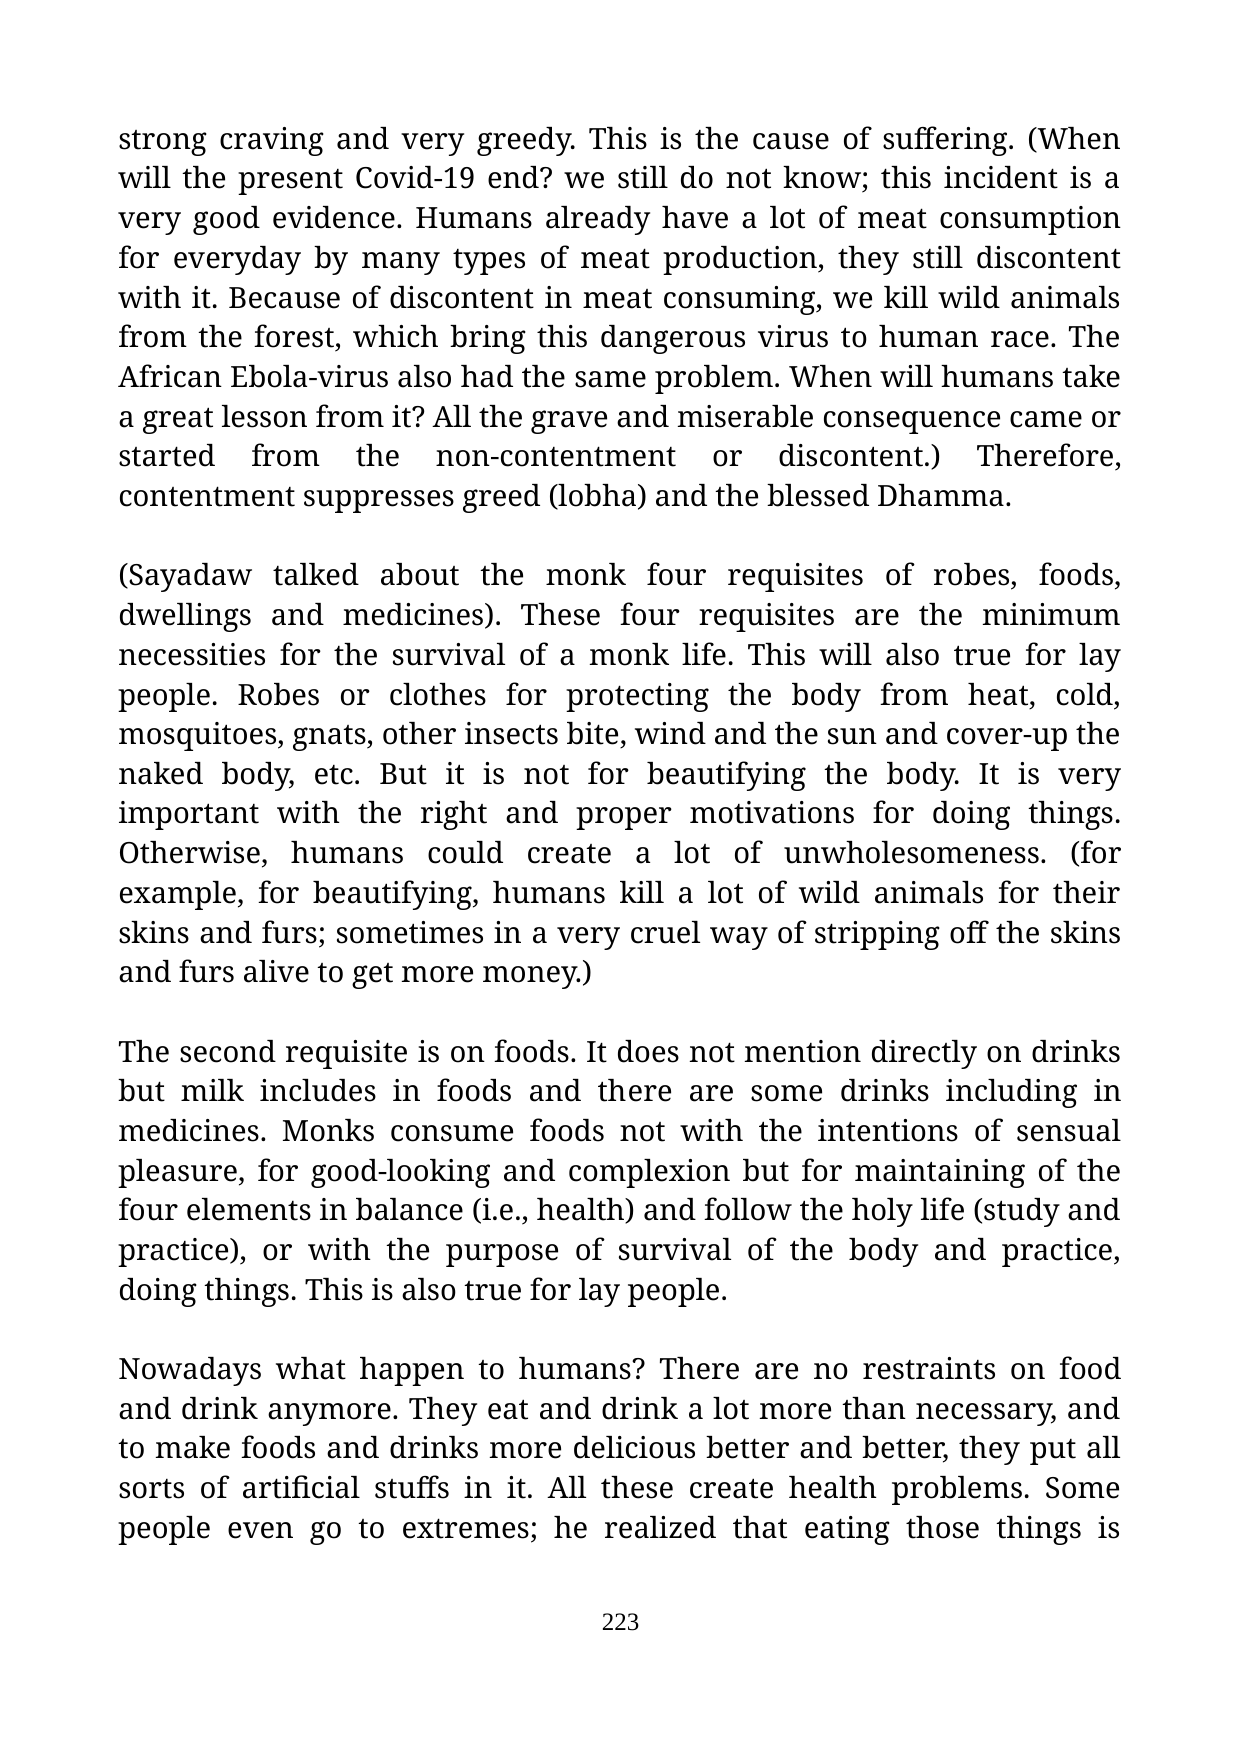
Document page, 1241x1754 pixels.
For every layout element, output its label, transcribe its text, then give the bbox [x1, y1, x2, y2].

text (Sayadaw talked about the monk four requisites of robes, foods, dwellings and medicines). These four requisites are the minimum necessities for the survival of a monk life. This will also true for lay people. Robes or clothes for protecting the body from heat, cold, mosquitoes, gnats, other insects bite, wind and the sun and cover-up the naked body, etc. But it is not for beautifying the body. It is very important with the right and proper motivations for doing things. Otherwise, humans could create a lot of unwholesomeness. (for example, for beautifying, humans kill a lot of wild animals for their skins and furs; sometimes in a very cruel way of stripping off the skins and furs alive to get more money.) [118, 555, 1122, 991]
text The second requisite is on foods. It does not mention directly on drinks but milk includes in foods and there are some drinks including in medicines. Monks consume foods not with the intentions of sensual pleasure, for good-looking and complexion but for maintaining of the four elements in balance (i.e., health) and follow the holy life (study and practice), or with the purpose of survival of the body and practice, doing things. This is also true for lay people. [118, 1031, 1122, 1309]
text Nowadays what happen to humans? There are no restraints on food and drink anymore. They eat and drink a lot more than necessary, and to make foods and drinks more delicious better and better, they put all sorts of artificial stuffs in it. All these create health problems. Some people even go to extremes; he realized that eating those things is [118, 1348, 1122, 1547]
text strong craving and very greedy. This is the cause of suffering. (When will the present Covid-19 end? we still do not know; this incident is a very good evidence. Humans already have a lot of meat consumption for everyday by many types of meat production, they still discontent with it. Because of discontent in meat consuming, we kill wild animals from the forest, which bring this dangerous virus to human race. The African Ebola-virus also had the same problem. When will humans take a great lesson from it? All the grave and miserable consequence came or started from the non-contentment or discontent.) Therefore, contentment suppresses greed (lobha) and the blessed Dhamma. [118, 118, 1122, 515]
